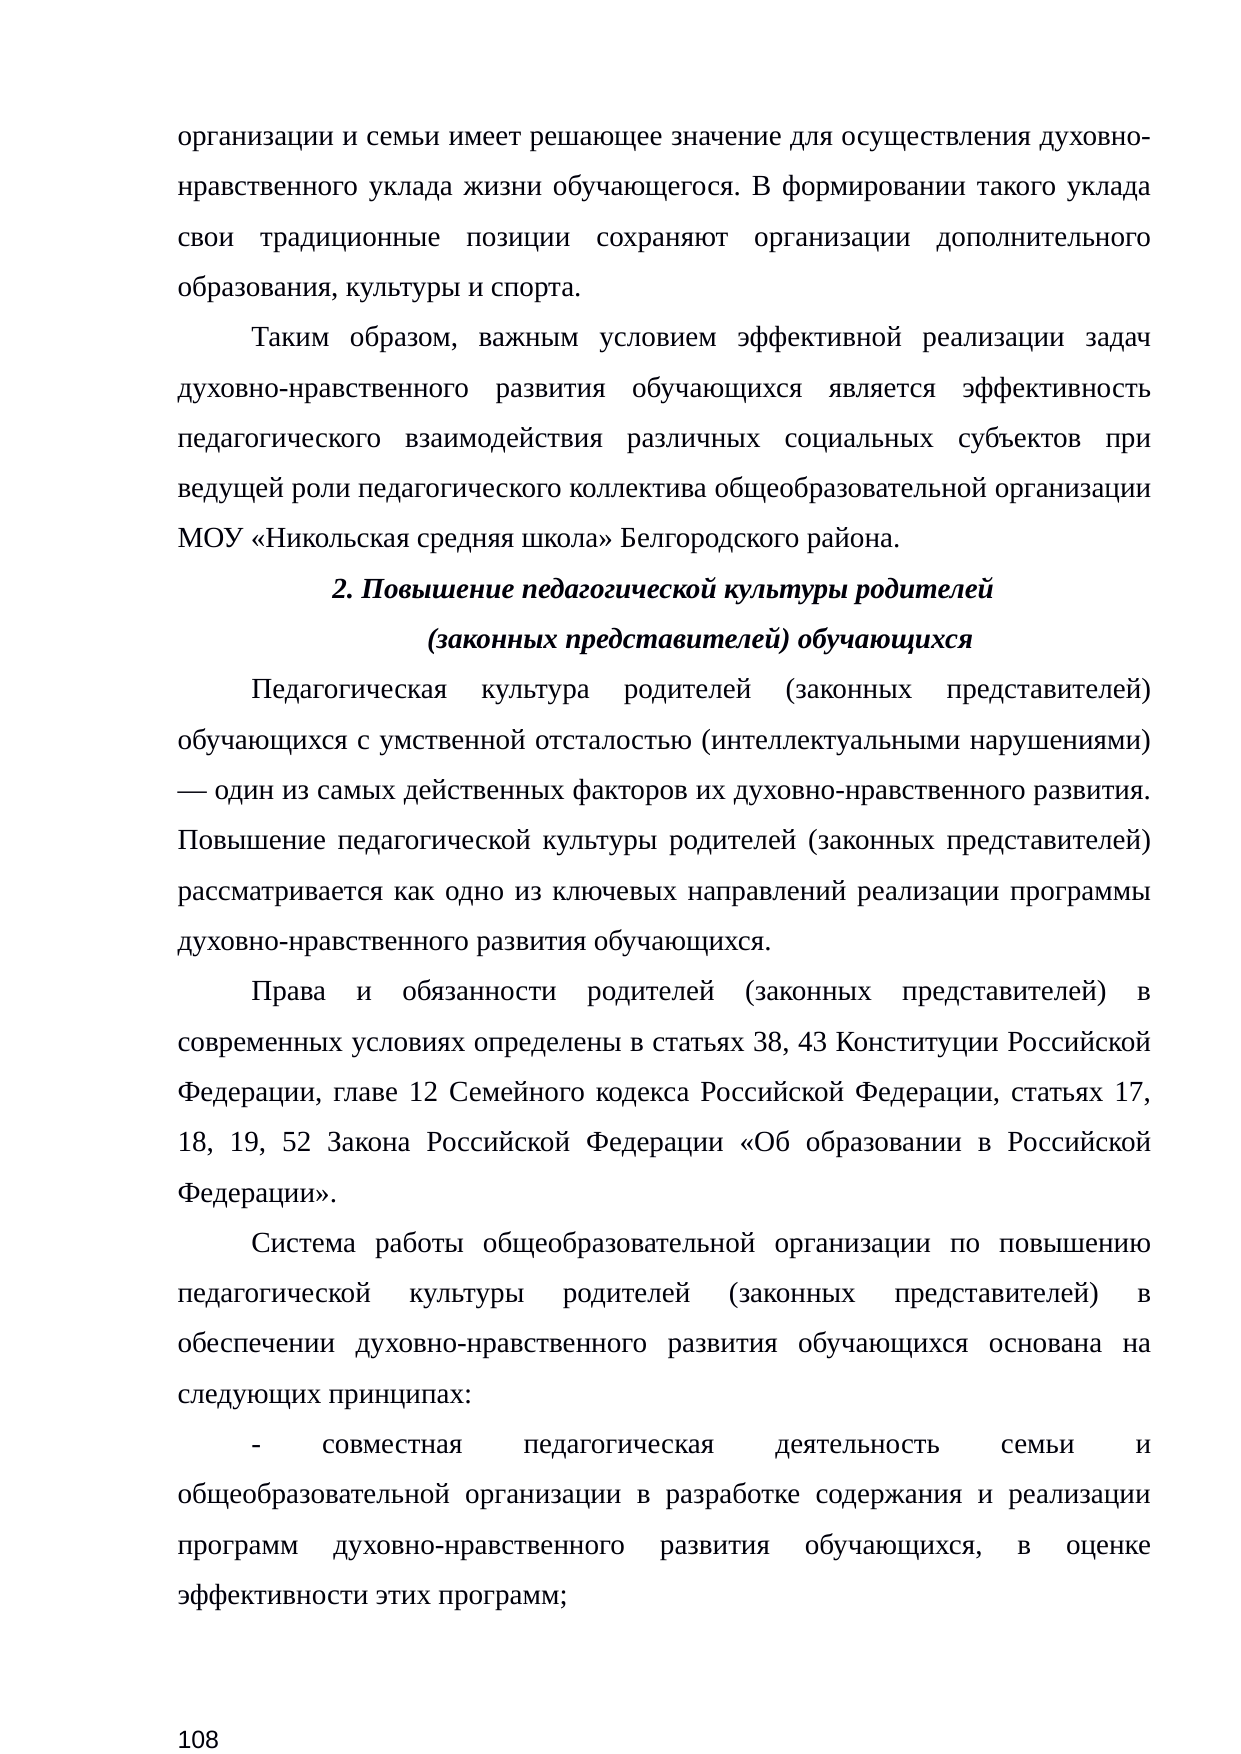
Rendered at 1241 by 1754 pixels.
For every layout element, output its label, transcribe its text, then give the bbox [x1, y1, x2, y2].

text (законных представителей) обучающихся [177, 621, 1152, 655]
text Педагогическая культура родителей (законных представителей) обучающихся с умственной отсталостью (интеллектуальными нарушениями) — один из самых действенных факторов их духовно-нравственного развития. Повышение педагогической культуры родителей (законных представителей) рассматривается как одно из ключевых направлений реализации программы духовно-нравственного развития обучающихся. [177, 672, 1152, 957]
text - совместная педагогическая деятельность семьи и общеобразовательной организации в разработке содержания и реализации программ духовно-нравственного развития обучающихся, в оценке эффективности этих программ; [177, 1426, 1152, 1611]
text Права и обязанности родителей (законных представителей) в современных условиях определены в статьях 38, 43 Конституции Российской Федерации, главе 12 Семейного кодекса Российской Федерации, статьях 17, 18, 19, 52 Закона Российской Федерации «Об образовании в Российской Федерации». [177, 973, 1152, 1208]
text Таким образом, важным условием эффективной реализации задач духовно-нравственного развития обучающихся является эффективность педагогического взаимодействия различных социальных субъектов при ведущей роли педагогического коллектива общеобразовательной организации МОУ «Никольская средняя школа» Белгородского района. [177, 319, 1152, 554]
text Система работы общеобразовательной организации по повышению педагогической культуры родителей (законных представителей) в обеспечении духовно-нравственного развития обучающихся основана на следующих принципах: [177, 1225, 1152, 1409]
text 2. Повышение педагогической культуры родителей [177, 571, 1152, 604]
text организации и семьи имеет решающее значение для осуществления духовно-нравственного уклада жизни обучающегося. В формировании такого уклада свои традиционные позиции сохраняют организации дополнительного образования, культуры и спорта. [177, 118, 1152, 303]
